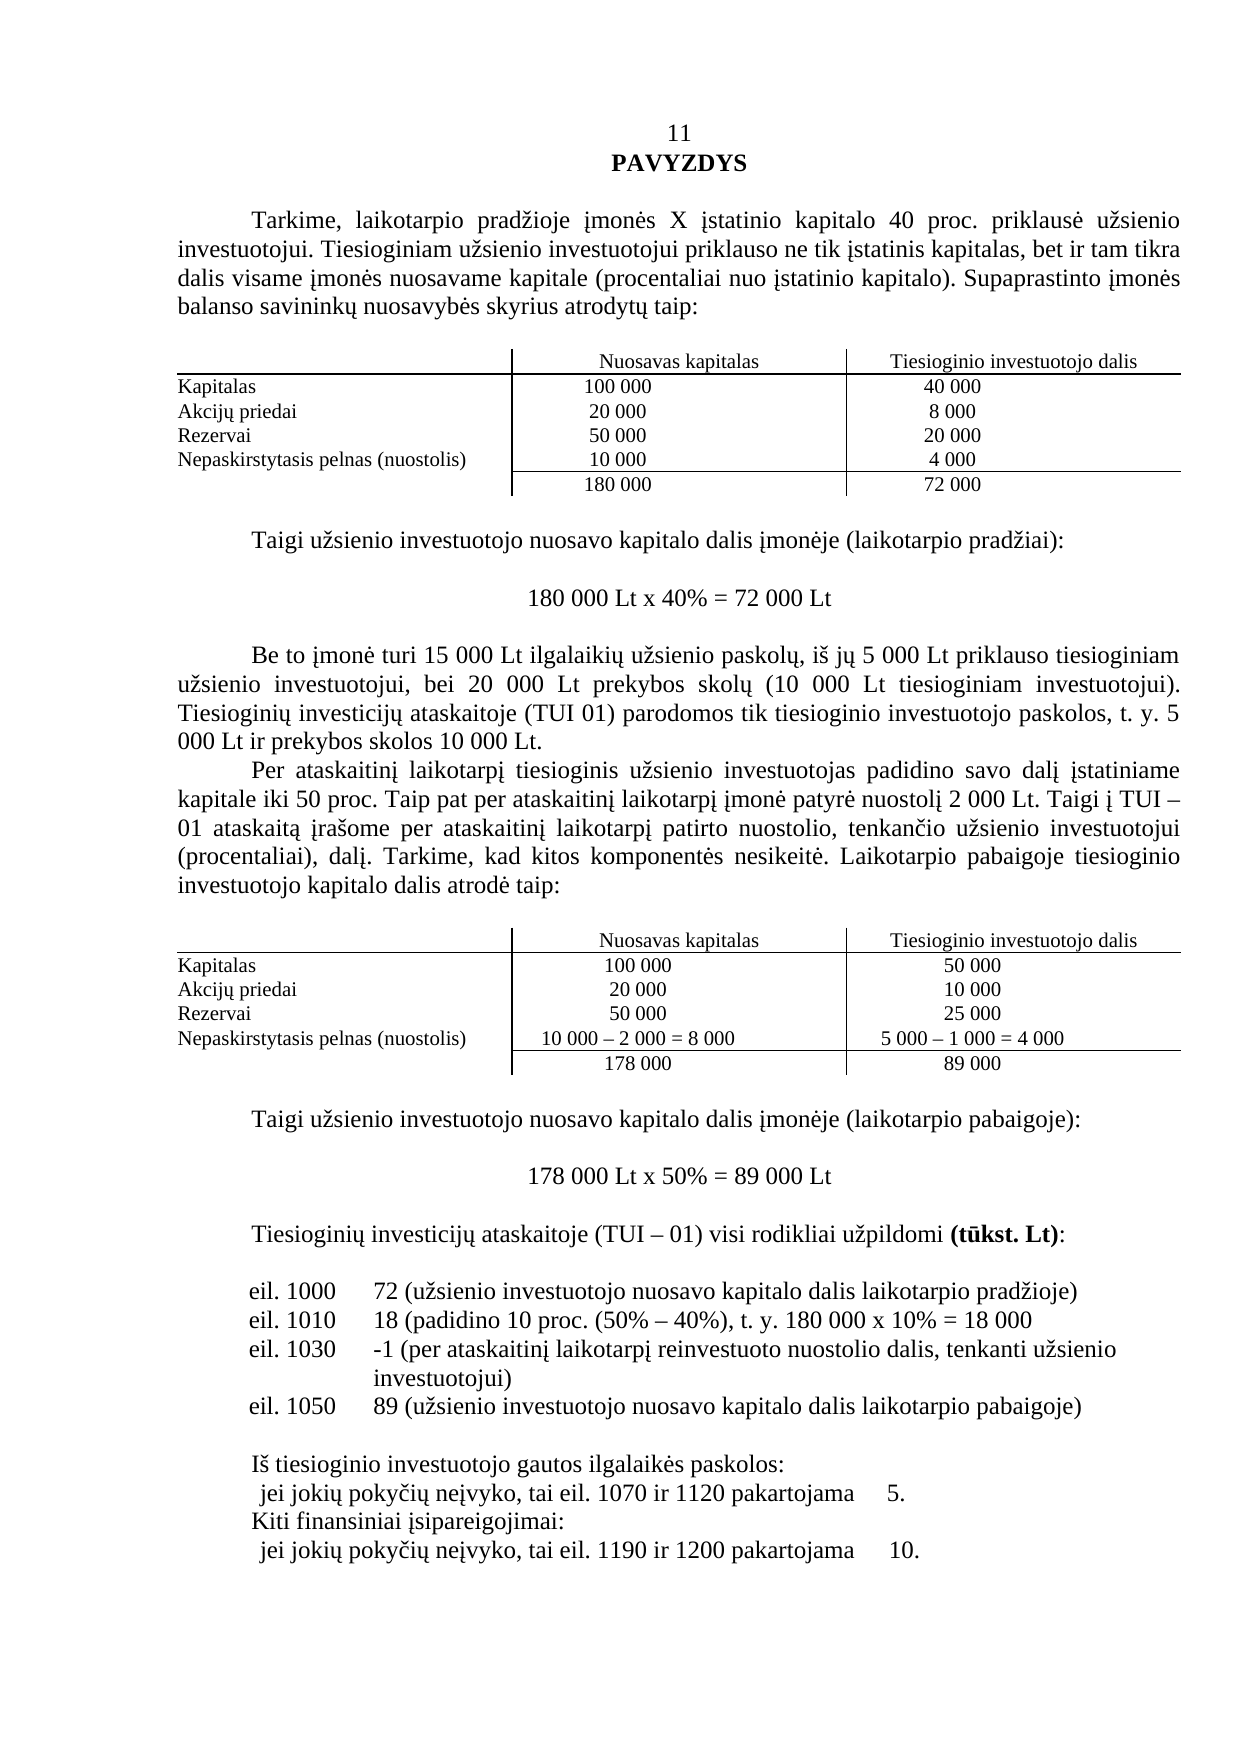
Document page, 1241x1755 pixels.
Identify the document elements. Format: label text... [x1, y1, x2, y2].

table_cell -1 (per ataskaitinį laikotarpį reinvestuoto nuostolio dalis, tenkanti užsienio investuotojui) [373, 1334, 1181, 1391]
table_cell 72 000 [847, 472, 1181, 496]
table_cell 89 000 [847, 1051, 1181, 1075]
table_cell 89 (užsienio investuotojo nuosavo kapitalo dalis laikotarpio pabaigoje) [373, 1391, 1181, 1420]
text Taigi užsienio investuotojo nuosavo kapitalo dalis įmonėje (laikotarpio pradžiai): [177, 525, 1181, 554]
text pavyzdys [177, 148, 1181, 176]
text Taigi užsienio investuotojo nuosavo kapitalo dalis įmonėje (laikotarpio pabaigoje): [177, 1104, 1181, 1133]
text Be to įmonė turi 15 000 Lt ilgalaikių užsienio paskolų, iš jų 5 000 Lt priklauso tiesioginiam užsienio investuotojui, bei 20 000 Lt prekybos skolų (10 000 Lt tiesioginiam investuotojui). Tiesioginių investicijų ataskaitoje (TUI 01) parodomos tik tiesioginio investuotojo paskolos, t. y. 5 000 Lt ir prekybos skolos 10 000 Lt. [177, 640, 1181, 755]
text 180 000 Lt x 40% = 72 000 Lt [177, 583, 1181, 611]
table_cell 20 000 [513, 977, 846, 1001]
table_cell eil. 1050 [177, 1391, 373, 1420]
table_cell Rezervai [177, 423, 511, 447]
text Per ataskaitinį laikotarpį tiesioginis užsienio investuotojas padidino savo dalį įstatiniame kapitale iki 50 proc. Taip pat per ataskaitinį laikotarpį įmonė patyrė nuostolį 2 000 Lt. Taigi į TUI – 01 ataskaitą įrašome per ataskaitinį laikotarpį patirto nuostolio, tenkančio užsienio investuotojui (procentaliai), dalį. Tarkime, kad kitos komponentės nesikeitė. Laikotarpio pabaigoje tiesioginio investuotojo kapitalo dalis atrodė taip: [177, 755, 1181, 899]
table_header Nuosavas kapitalas [513, 349, 846, 373]
table_header [177, 928, 511, 952]
table_cell 25 000 [847, 1001, 1181, 1025]
table_cell 180 000 [513, 472, 846, 496]
table_cell 40 000 [847, 375, 1181, 398]
table_cell [177, 1050, 511, 1075]
table_cell [177, 471, 511, 496]
table_cell 10 000 [847, 977, 1181, 1001]
table_cell eil. 1010 [177, 1305, 373, 1334]
table_cell 4 000 [847, 447, 1181, 471]
table_cell 100 000 [513, 375, 846, 398]
table_header Tiesioginio investuotojo dalis [847, 349, 1181, 373]
table_header jei jokių pokyčių neįvyko, tai eil. 1190 ir 1200 pakartojama [177, 1535, 877, 1564]
table_cell Nepaskirstytasis pelnas (nuostolis) [177, 447, 511, 471]
table_cell Kapitalas [177, 953, 511, 977]
table_cell eil. 1030 [177, 1334, 373, 1391]
table_cell 178 000 [513, 1051, 846, 1075]
table_cell 50 000 [513, 423, 846, 447]
table_header [177, 349, 511, 373]
table_header 72 (užsienio investuotojo nuosavo kapitalo dalis laikotarpio pradžioje) [373, 1276, 1181, 1305]
text Kiti finansiniai įsipareigojimai: [177, 1506, 1181, 1535]
table_cell Nepaskirstytasis pelnas (nuostolis) [177, 1025, 511, 1049]
table_cell Akcijų priedai [177, 977, 511, 1001]
text 178 000 Lt x 50% = 89 000 Lt [177, 1161, 1181, 1190]
text Iš tiesioginio investuotojo gautos ilgalaikės paskolos: [177, 1449, 1181, 1478]
table_cell 20 000 [847, 423, 1181, 447]
text Tarkime, laikotarpio pradžioje įmonės X įstatinio kapitalo 40 proc. priklausė užsienio investuotojui. Tiesioginiam užsienio investuotojui priklauso ne tik įstatinis kapitalas, bet ir tam tikra dalis visame įmonės nuosavame kapitale (procentaliai nuo įstatinio kapitalo). Supaprastinto įmonės balanso savininkų nuosavybės skyrius atrodytų taip: [177, 205, 1181, 320]
table_cell 8 000 [847, 399, 1181, 423]
table_cell Akcijų priedai [177, 399, 511, 423]
table_header 5. [875, 1478, 1181, 1506]
table_header jei jokių pokyčių neįvyko, tai eil. 1070 ir 1120 pakartojama [177, 1478, 875, 1506]
table_cell Rezervai [177, 1001, 511, 1025]
table_cell 18 (padidino 10 proc. (50% – 40%), t. y. 180 000 x 10% = 18 000 [373, 1305, 1181, 1334]
text Tiesioginių investicijų ataskaitoje (TUI – 01) visi rodikliai užpildomi (tūkst. Lt): [177, 1219, 1181, 1248]
table_cell 10 000 – 2 000 = 8 000 [513, 1025, 846, 1049]
table_cell Kapitalas [177, 375, 511, 398]
table_header eil. 1000 [177, 1276, 373, 1305]
table_cell 50 000 [847, 953, 1181, 977]
table_cell 20 000 [513, 399, 846, 423]
table_header Nuosavas kapitalas [513, 928, 846, 952]
table_header Tiesioginio investuotojo dalis [847, 928, 1181, 952]
table_header 10. [877, 1535, 1181, 1564]
table_cell 50 000 [513, 1001, 846, 1025]
table_cell 10 000 [513, 447, 846, 471]
table_cell 5 000 – 1 000 = 4 000 [847, 1025, 1181, 1049]
table_cell 100 000 [513, 953, 846, 977]
